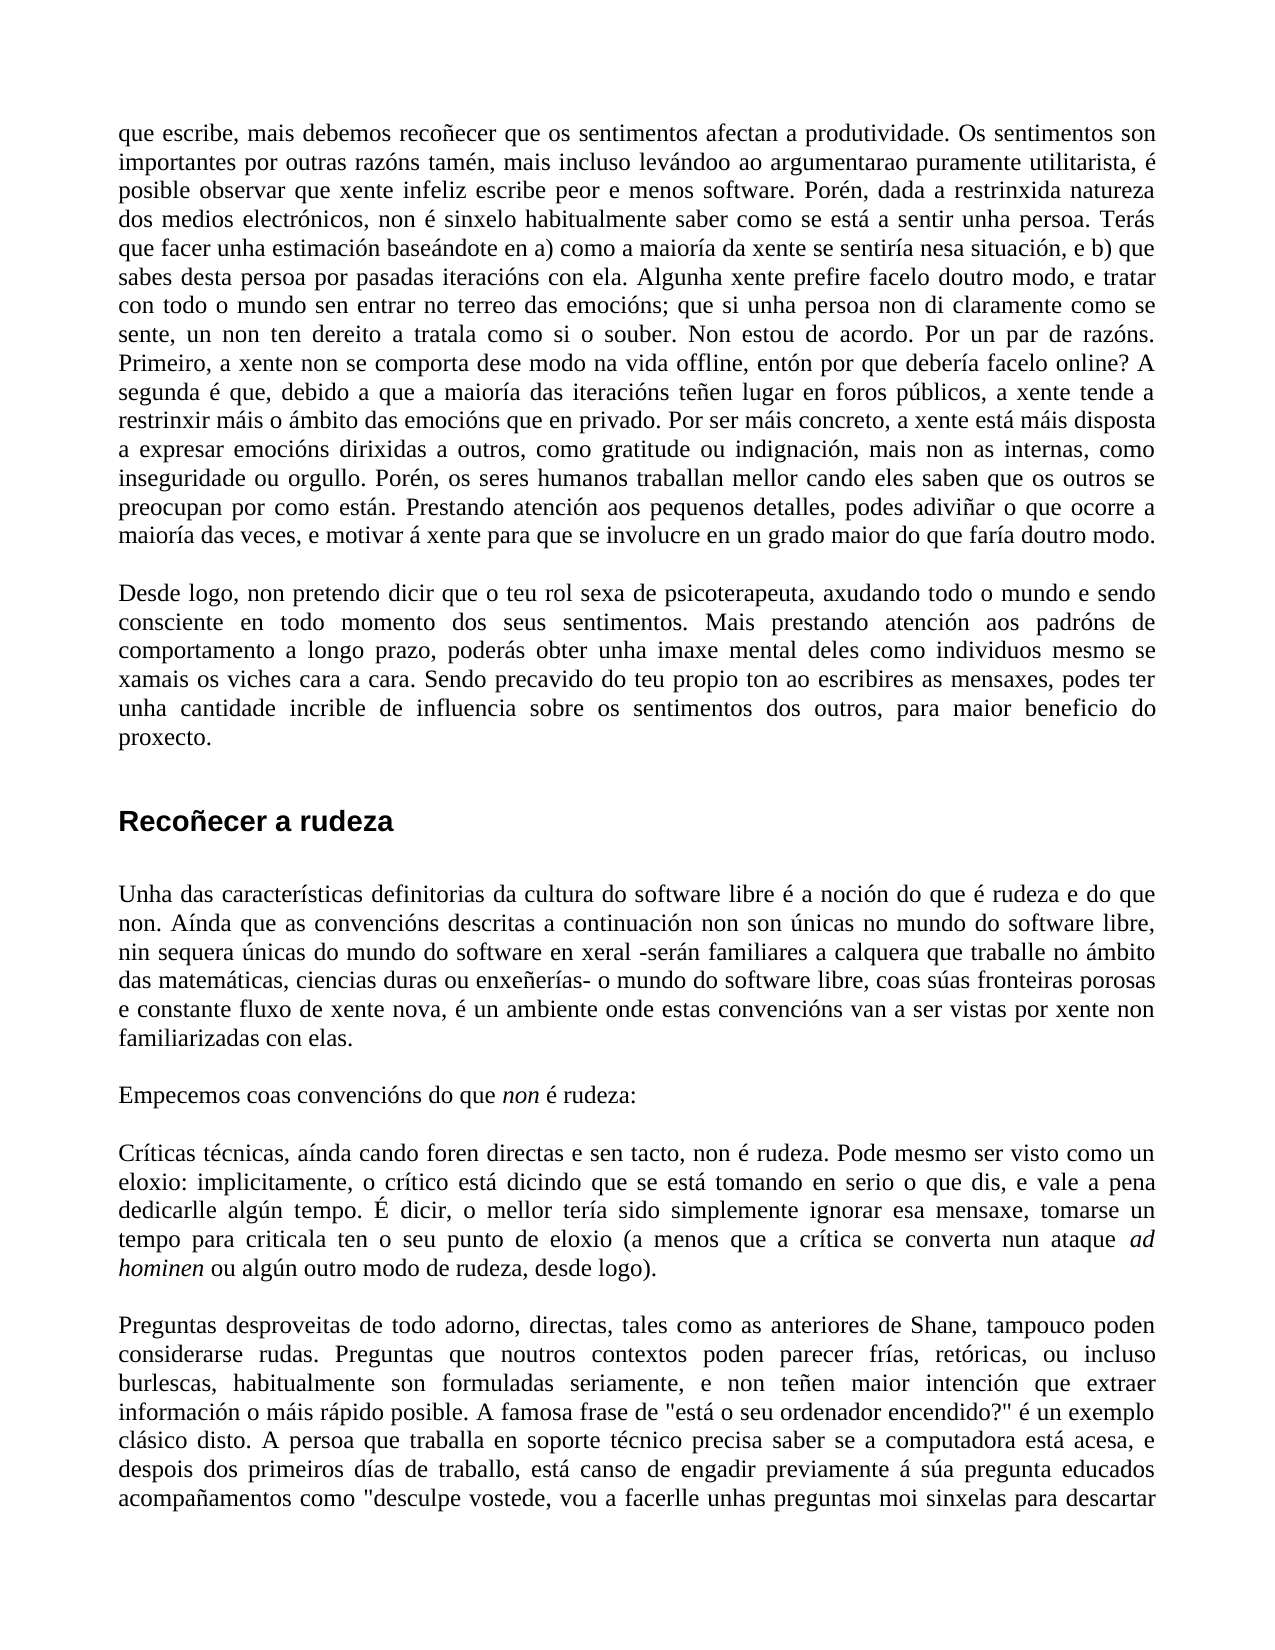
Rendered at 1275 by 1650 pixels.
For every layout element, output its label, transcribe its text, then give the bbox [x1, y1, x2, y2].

text que escribe, mais debemos recoñecer que os sentimentos afectan a produtividade. Os sentimentos son importantes por outras razóns tamén, mais incluso levándoo ao argumentarao puramente utilitarista, é posible observar que xente infeliz escribe peor e menos software. Porén, dada a restrinxida natureza dos medios electrónicos, non é sinxelo habitualmente saber como se está a sentir unha persoa. Terás que facer unha estimación baseándote en a) como a maioría da xente se sentiría nesa situación, e b) que sabes desta persoa por pasadas iteracións con ela. Algunha xente prefire facelo doutro modo, e tratar con todo o mundo sen entrar no terreo das emocións; que si unha persoa non di claramente como se sente, un non ten dereito a tratala como si o souber. Non estou de acordo. Por un par de razóns. Primeiro, a xente non se comporta dese modo na vida offline, entón por que debería facelo online? A segunda é que, debido a que a maioría das iteracións teñen lugar en foros públicos, a xente tende a restrinxir máis o ámbito das emocións que en privado. Por ser máis concreto, a xente está máis disposta a expresar emocións dirixidas a outros, como gratitude ou indignación, mais non as internas, como inseguridade ou orgullo. Porén, os seres humanos traballan mellor cando eles saben que os outros se preocupan por como están. Prestando atención aos pequenos detalles, podes adiviñar o que ocorre a maioría das veces, e motivar á xente para que se involucre en un grado maior do que faría doutro modo. [118, 118, 1157, 549]
text Unha das características definitorias da cultura do software libre é a noción do que é rudeza e do que non. Aínda que as convencións descritas a continuación non son únicas no mundo do software libre, nin sequera únicas do mundo do software en xeral -serán familiares a calquera que traballe no ámbito das matemáticas, ciencias duras ou enxeñerías- o mundo do software libre, coas súas fronteiras porosas e constante fluxo de xente nova, é un ambiente onde estas convencións van a ser vistas por xente non familiarizadas con elas. [118, 879, 1157, 1052]
subtitle Recoñecer a rudeza [118, 804, 1157, 838]
text Preguntas desproveitas de todo adorno, directas, tales como as anteriores de Shane, tampouco poden considerarse rudas. Preguntas que noutros contextos poden parecer frías, retóricas, ou incluso burlescas, habitualmente son formuladas seriamente, e non teñen maior intención que extraer información o máis rápido posible. A famosa frase de "está o seu ordenador encendido?" é un exemplo clásico disto. A persoa que traballa en soporte técnico precisa saber se a computadora está acesa, e despois dos primeiros días de traballo, está canso de engadir previamente á súa pregunta educados acompañamentos como "desculpe vostede, vou a facerlle unhas preguntas moi sinxelas para descartar [118, 1310, 1157, 1512]
text Críticas técnicas, aínda cando foren directas e sen tacto, non é rudeza. Pode mesmo ser visto como un eloxio: implicitamente, o crítico está dicindo que se está tomando en serio o que dis, e vale a pena dedicarlle algún tempo. É dicir, o mellor tería sido simplemente ignorar esa mensaxe, tomarse un tempo para criticala ten o seu punto de eloxio (a menos que a crítica se converta nun ataque ad hominen ou algún outro modo de rudeza, desde logo). [118, 1138, 1157, 1282]
text Desde logo, non pretendo dicir que o teu rol sexa de psicoterapeuta, axudando todo o mundo e sendo consciente en todo momento dos seus sentimentos. Mais prestando atención aos padróns de comportamento a longo prazo, poderás obter unha imaxe mental deles como individuos mesmo se xamais os viches cara a cara. Sendo precavido do teu propio ton ao escribires as mensaxes, podes ter unha cantidade incrible de influencia sobre os sentimentos dos outros, para maior beneficio do proxecto. [118, 578, 1157, 751]
text Empecemos coas convencións do que non é rudeza: [118, 1080, 1157, 1109]
